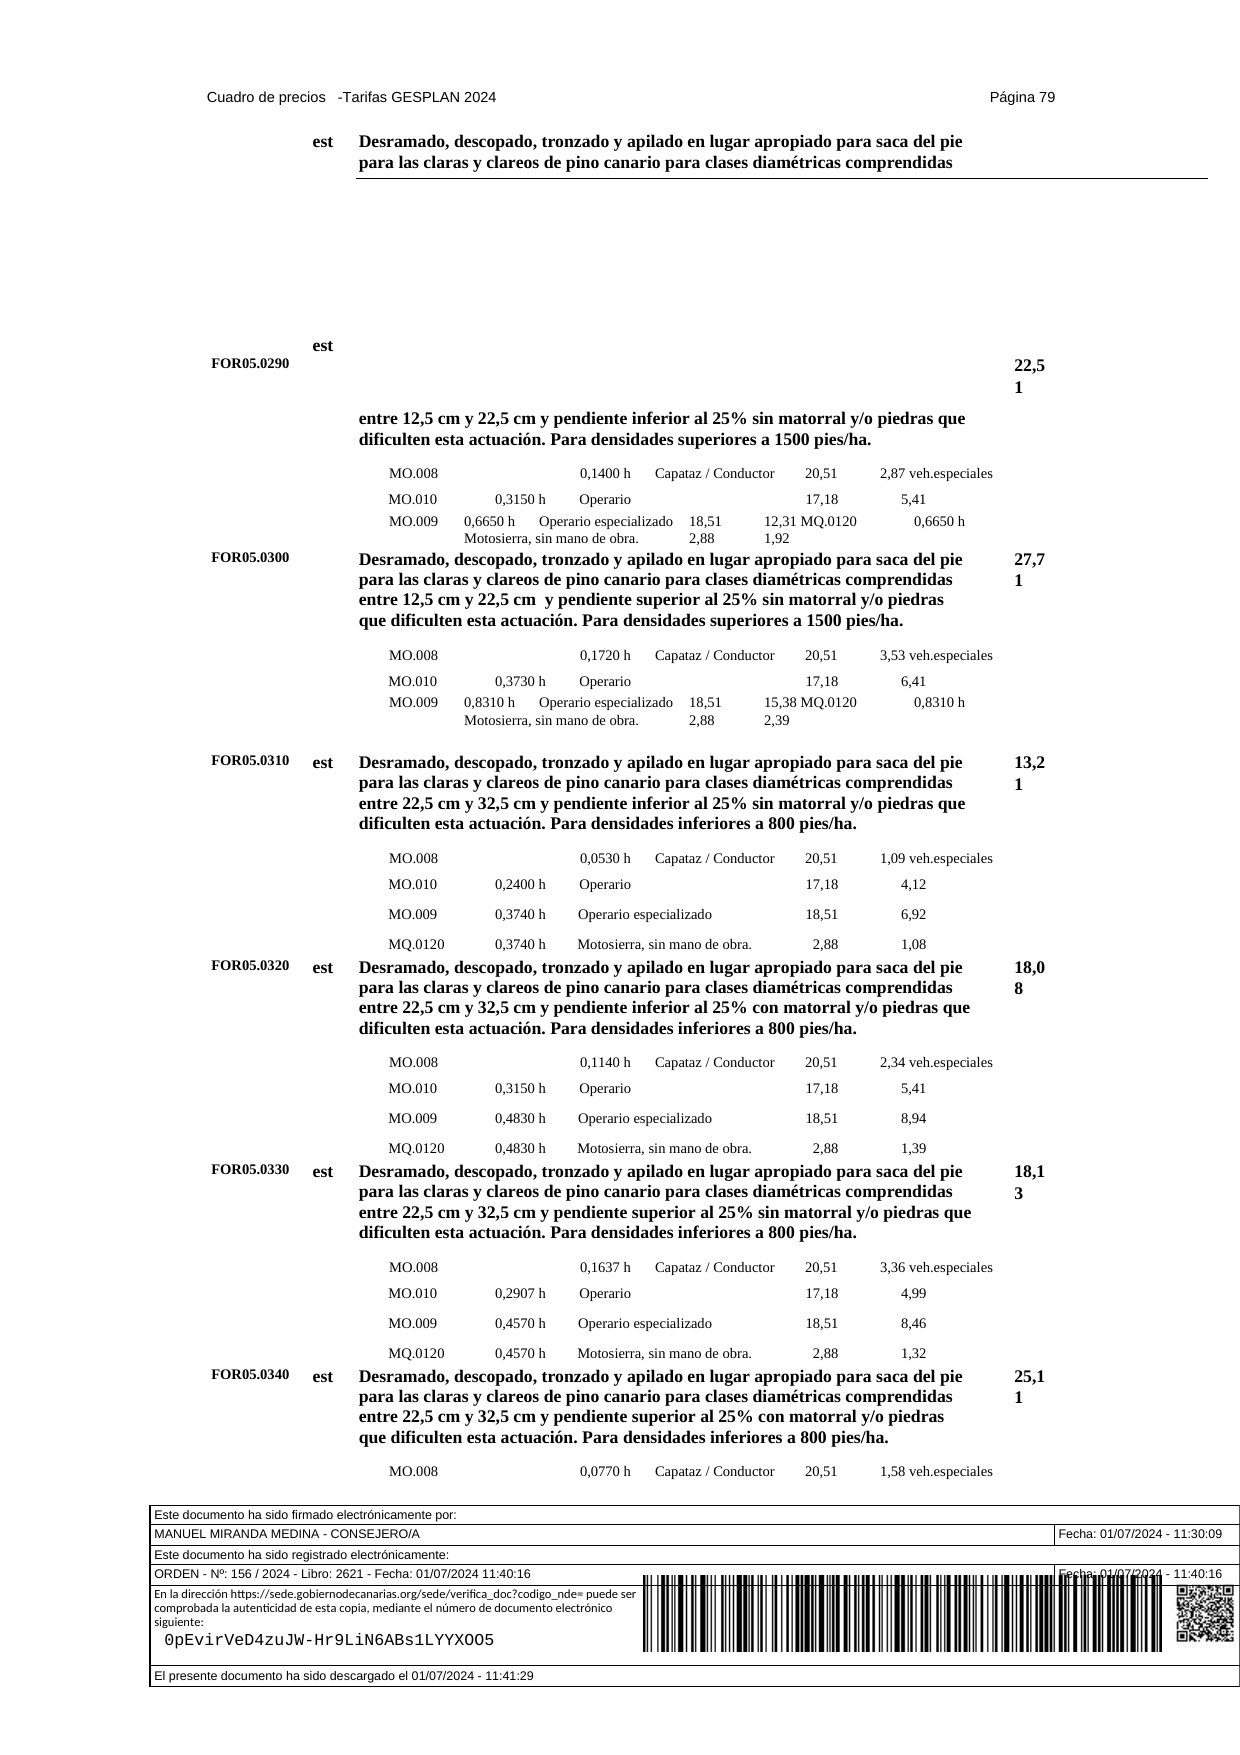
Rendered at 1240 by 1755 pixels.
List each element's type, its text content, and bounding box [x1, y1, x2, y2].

table_cell FOR05.0310 [211, 752, 312, 957]
table_cell FOR05.0300 [211, 549, 312, 752]
table_cell 18,13 [1014, 1161, 1053, 1366]
table_cell 25,11 [1014, 1366, 1053, 1505]
table_cell 27,71 [1014, 549, 1053, 752]
table_header entre 12,5 cm y 22,5 cm y pendiente inferior al 25% sin matorral y/o piedras que dificulten esta actuación. Para densidades superiores a 1500 pies/ha. MO.008 0,1400 h Capataz / Conductor 20,51 2,87 veh.especiales MO.010 0,3150 h Operario 17,18 5,41 MO.009 0,6650 h Operario especializado 18,51 12,31 MQ.0120 0,6650 h Motosierra, sin mano de obra. 2,88 1,92 [359, 355, 1014, 549]
table_cell 18,08 [1014, 957, 1053, 1161]
table_cell Desramado, descopado, tronzado y apilado en lugar apropiado para saca del pie para las claras y clareos de pino canario para clases diamétricas comprendidas entre 22,5 cm y 32,5 cm y pendiente superior al 25% sin matorral y/o piedras que dificulten esta actuación. Para densidades inferiores a 800 pies/ha. MO.008 0,1637 h Capataz / Conductor 20,51 3,36 veh.especiales MO.010 0,2907 h Operario 17,18 4,99 MO.009 0,4570 h Operario especializado 18,51 8,46 MQ.0120 0,4570 h Motosierra, sin mano de obra. 2,88 1,32 [359, 1161, 1014, 1366]
table_cell FOR05.0340 [211, 1366, 312, 1505]
table_cell Desramado, descopado, tronzado y apilado en lugar apropiado para saca del pie para las claras y clareos de pino canario para clases diamétricas comprendidas entre 22,5 cm y 32,5 cm y pendiente superior al 25% con matorral y/o piedras que dificulten esta actuación. Para densidades inferiores a 800 pies/ha. MO.008 0,0770 h Capataz / Conductor 20,51 1,58 veh.especiales [359, 1366, 1014, 1505]
table_header 22,51 [1014, 355, 1053, 549]
table_cell est [313, 957, 358, 1161]
table_cell Desramado, descopado, tronzado y apilado en lugar apropiado para saca del pie para las claras y clareos de pino canario para clases diamétricas comprendidas entre 22,5 cm y 32,5 cm y pendiente inferior al 25% sin matorral y/o piedras que dificulten esta actuación. Para densidades inferiores a 800 pies/ha. MO.008 0,0530 h Capataz / Conductor 20,51 1,09 veh.especiales MO.010 0,2400 h Operario 17,18 4,12 MO.009 0,3740 h Operario especializado 18,51 6,92 MQ.0120 0,3740 h Motosierra, sin mano de obra. 2,88 1,08 [359, 752, 1014, 957]
table_cell FOR05.0320 [211, 957, 312, 1161]
table_cell [313, 549, 358, 752]
table_cell est [313, 1161, 358, 1366]
table_header [313, 355, 358, 549]
table_cell FOR05.0330 [211, 1161, 312, 1366]
table_cell est [313, 752, 358, 957]
table_cell est [313, 1366, 358, 1505]
table_cell Desramado, descopado, tronzado y apilado en lugar apropiado para saca del pie para las claras y clareos de pino canario para clases diamétricas comprendidas entre 22,5 cm y 32,5 cm y pendiente inferior al 25% con matorral y/o piedras que dificulten esta actuación. Para densidades inferiores a 800 pies/ha. MO.008 0,1140 h Capataz / Conductor 20,51 2,34 veh.especiales MO.010 0,3150 h Operario 17,18 5,41 MO.009 0,4830 h Operario especializado 18,51 8,94 MQ.0120 0,4830 h Motosierra, sin mano de obra. 2,88 1,39 [359, 957, 1014, 1161]
table_cell 13,21 [1014, 752, 1053, 957]
table_cell Desramado, descopado, tronzado y apilado en lugar apropiado para saca del pie para las claras y clareos de pino canario para clases diamétricas comprendidas entre 12,5 cm y 22,5 cm y pendiente superior al 25% sin matorral y/o piedras que dificulten esta actuación. Para densidades superiores a 1500 pies/ha. MO.008 0,1720 h Capataz / Conductor 20,51 3,53 veh.especiales MO.010 0,3730 h Operario 17,18 6,41 MO.009 0,8310 h Operario especializado 18,51 15,38 MQ.0120 0,8310 h Motosierra, sin mano de obra. 2,88 2,39 [359, 549, 1014, 752]
table_header FOR05.0290 [211, 355, 312, 549]
